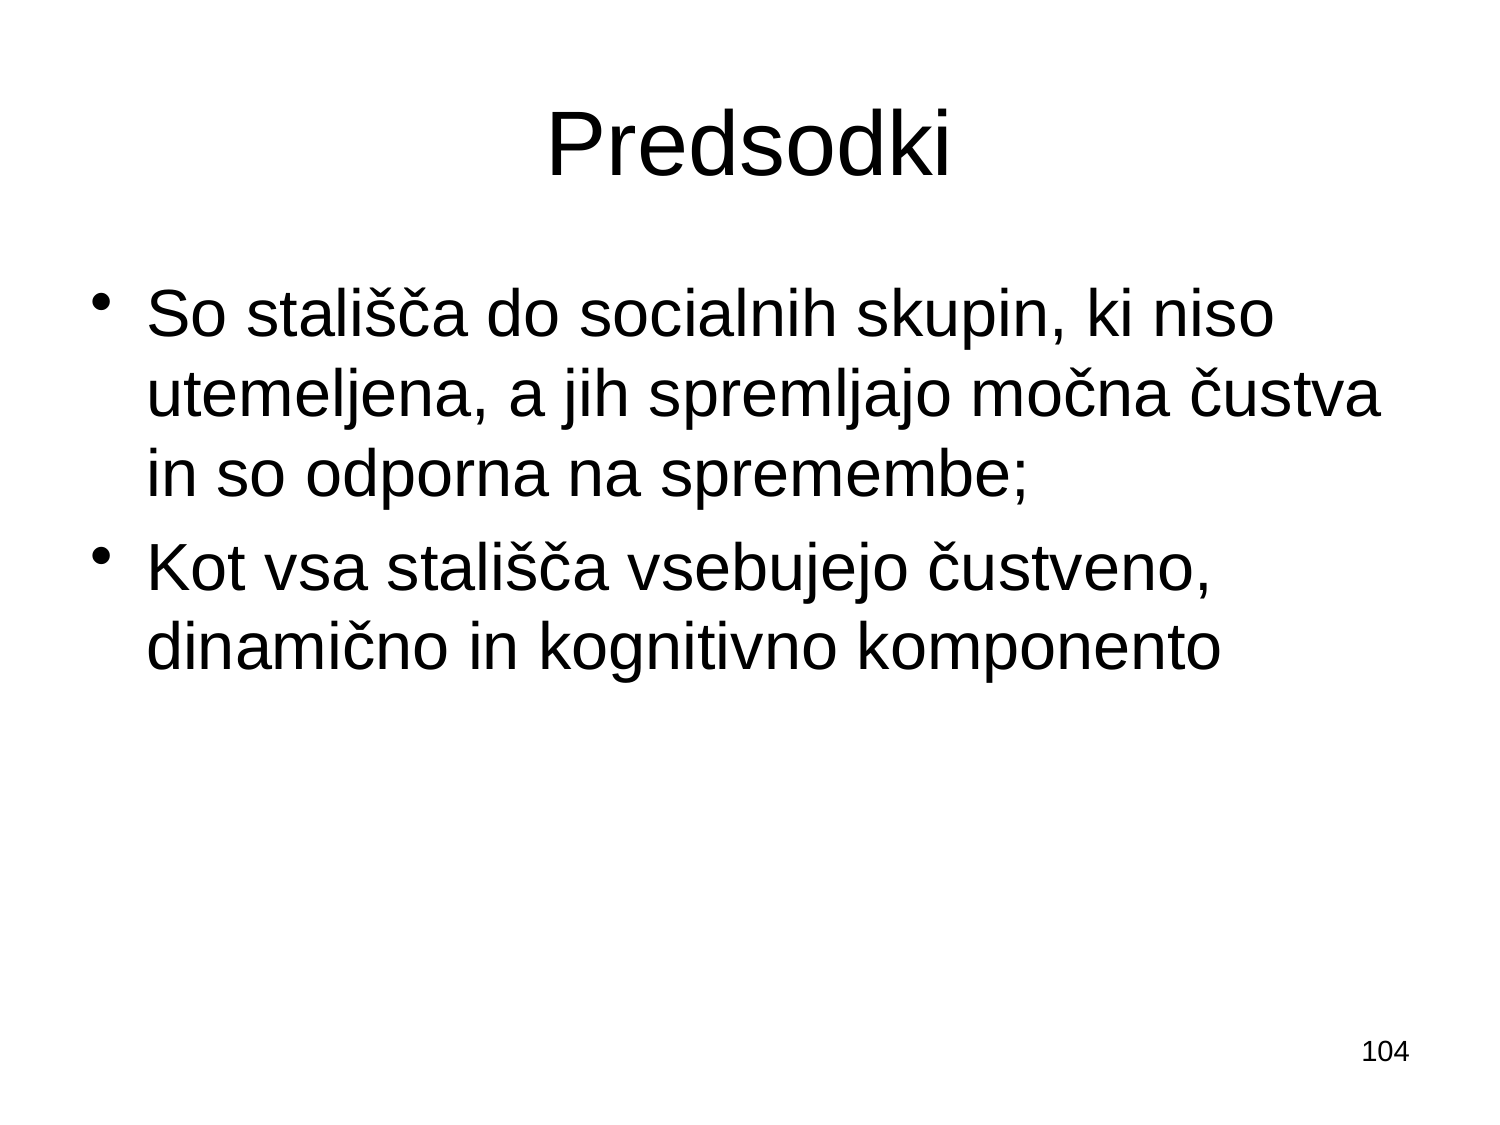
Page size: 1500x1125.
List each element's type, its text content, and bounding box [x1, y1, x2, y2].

title Predsodki [75, 45, 1425, 233]
slide_number [1074, 1024, 1425, 1103]
list So stališča do socialnih skupin, ki niso utemeljena, a jih spremljajo močna čustva in so odporna na spremembe; Kot vsa stališča vsebujejo čustveno, dinamično in kognitivno komponento [75, 262, 1425, 1005]
